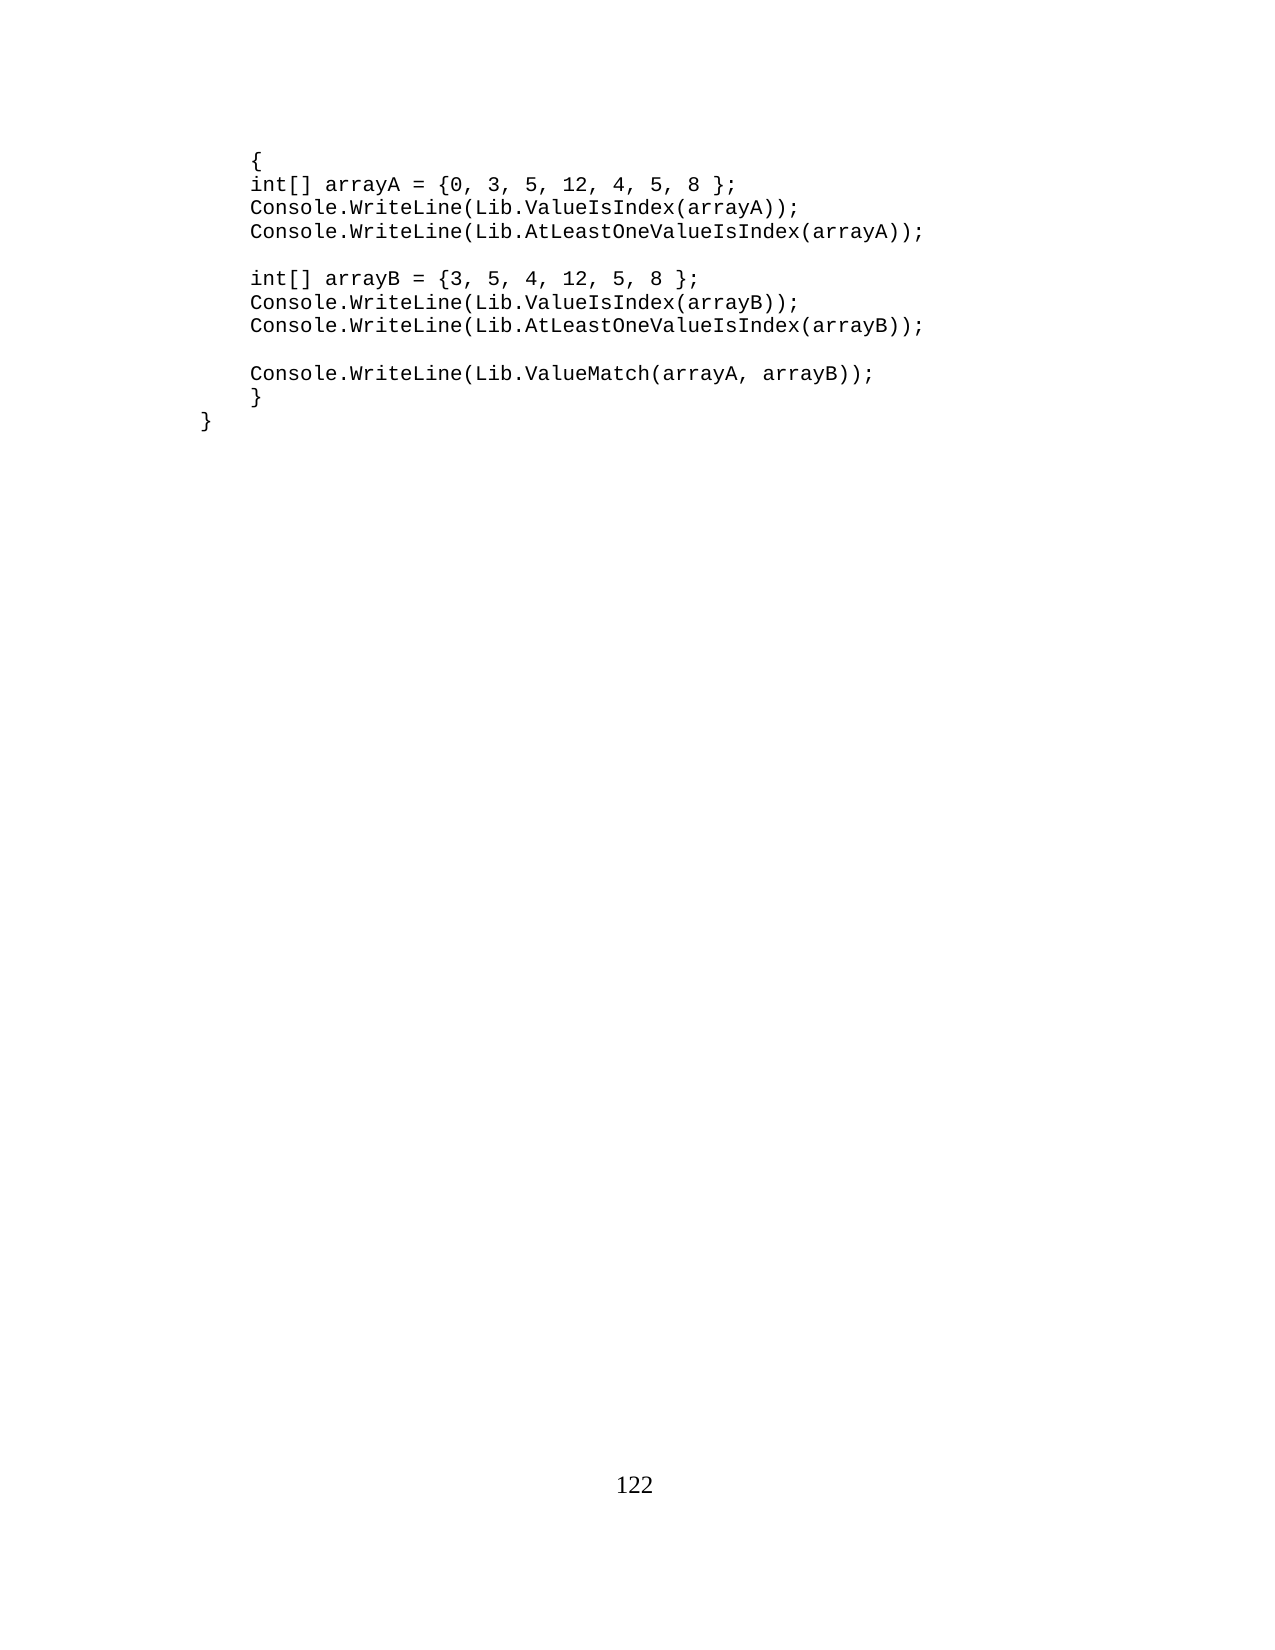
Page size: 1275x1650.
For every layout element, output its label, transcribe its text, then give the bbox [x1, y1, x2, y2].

text int[] arrayB = {3, 5, 4, 12, 5, 8 }; [150, 268, 1125, 292]
text { [150, 150, 1125, 174]
text } [150, 386, 1125, 410]
text } [150, 410, 1125, 434]
text Console.WriteLine(Lib.ValueMatch(arrayA, arrayB)); [150, 363, 1125, 386]
text Console.WriteLine(Lib.AtLeastOneValueIsIndex(arrayB)); [150, 316, 1125, 339]
text Console.WriteLine(Lib.AtLeastOneValueIsIndex(arrayA)); [150, 221, 1125, 244]
text int[] arrayA = {0, 3, 5, 12, 4, 5, 8 }; [150, 174, 1125, 197]
text Console.WriteLine(Lib.ValueIsIndex(arrayB)); [150, 292, 1125, 316]
text Console.WriteLine(Lib.ValueIsIndex(arrayA)); [150, 197, 1125, 221]
